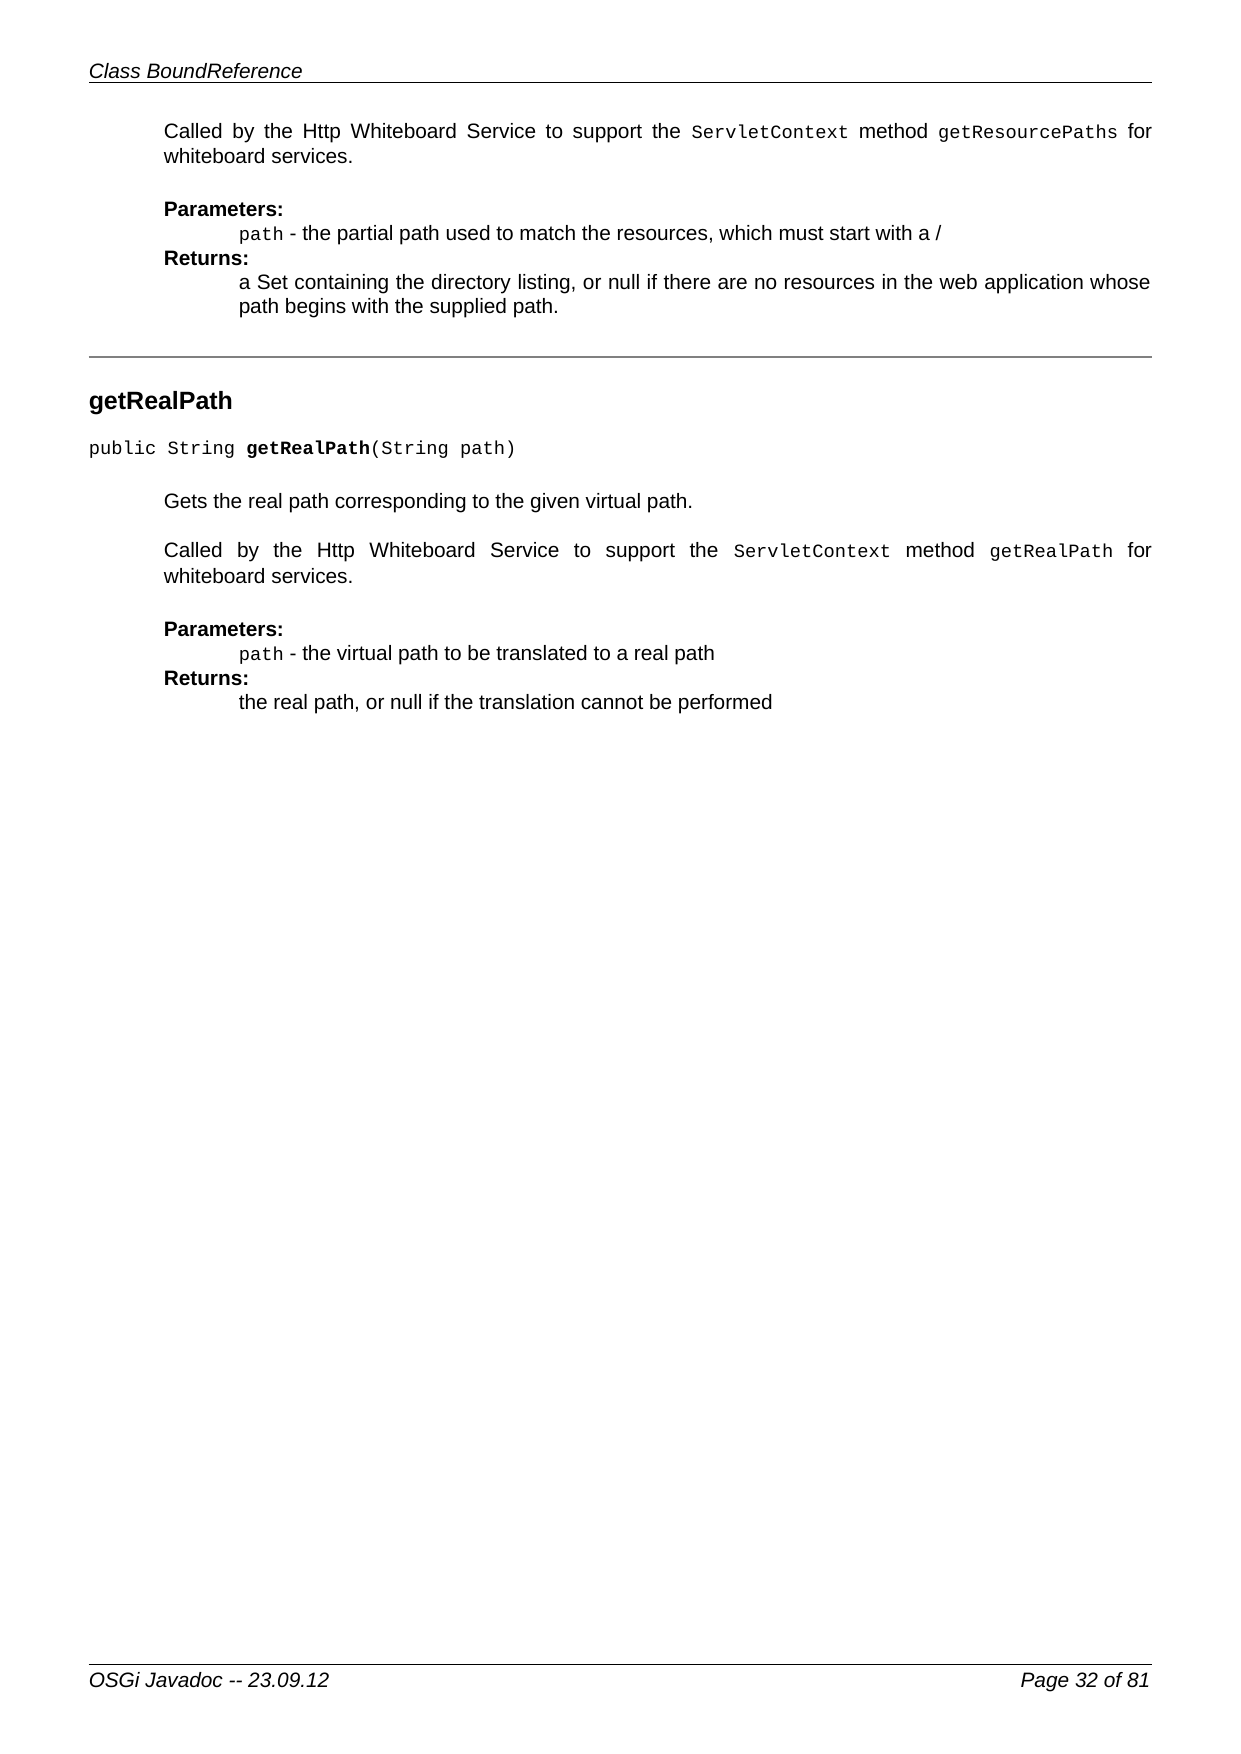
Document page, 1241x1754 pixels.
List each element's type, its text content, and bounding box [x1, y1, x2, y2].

text a Set containing the directory listing, or null if there are no resources in the web application whose path begins with the supplied path. [238, 270, 1152, 318]
text path - the virtual path to be translated to a real path [238, 641, 1152, 666]
text Parameters: [163, 617, 1152, 641]
text Returns: [163, 666, 1152, 690]
text Called by the Http Whiteboard Service to support the ServletContext method getRealPath for whiteboard services. [163, 538, 1152, 587]
text public String getRealPath(String path) [88, 439, 1152, 460]
text Returns: [163, 246, 1152, 270]
text Parameters: [163, 197, 1152, 221]
text Called by the Http Whiteboard Service to support the ServletContext method getResourcePaths for whiteboard services. [163, 118, 1152, 168]
text Gets the real path corresponding to the given virtual path. [163, 489, 1152, 513]
subtitle getRealPath [88, 386, 1152, 415]
text the real path, or null if the translation cannot be performed [238, 690, 1152, 714]
text path - the partial path used to match the resources, which must start with a / [238, 221, 1152, 246]
